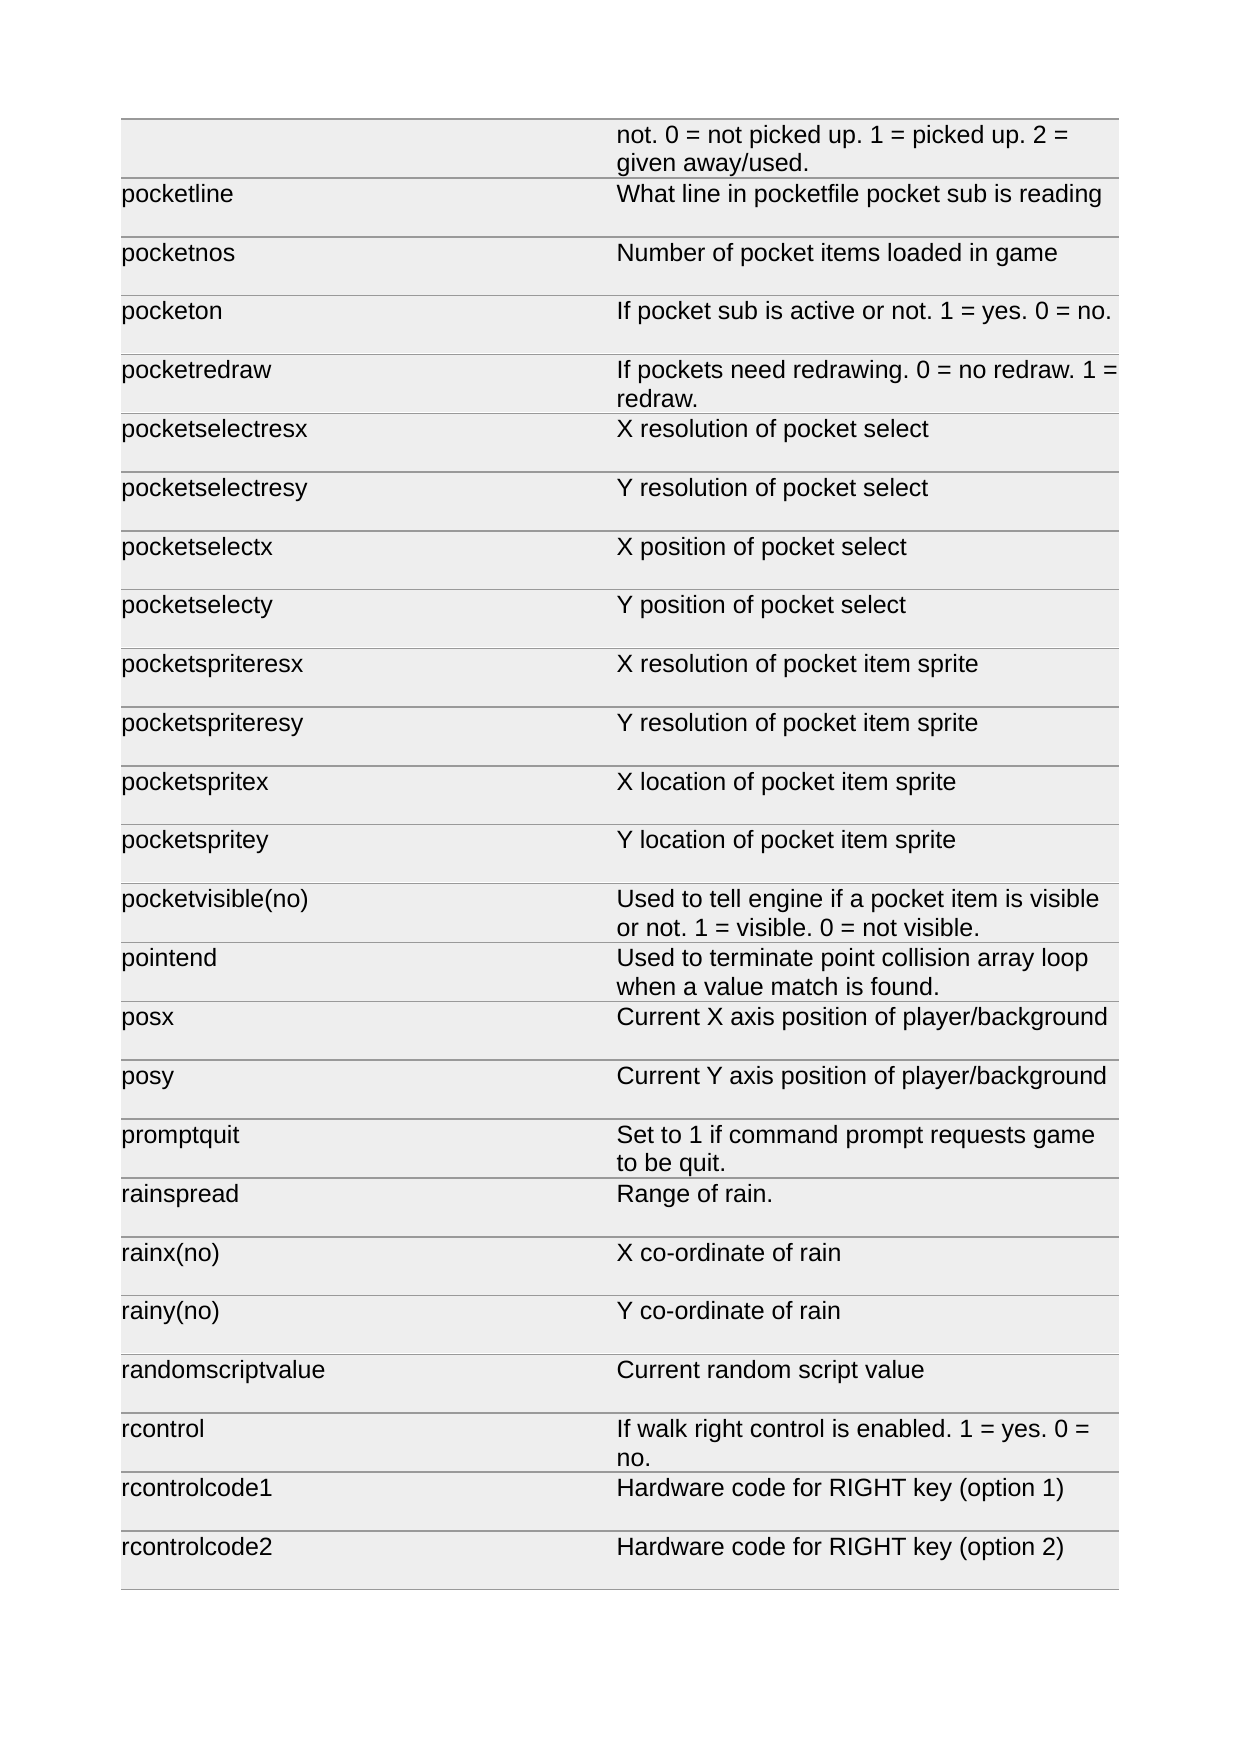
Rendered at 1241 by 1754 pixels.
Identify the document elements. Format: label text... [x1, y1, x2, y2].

table_cell posy [121, 1061, 616, 1118]
table_cell rcontrolcode2 [121, 1532, 616, 1589]
table_cell promptquit [121, 1120, 616, 1177]
table_cell Used to tell engine if a pocket item is visible or not. 1 = visible. 0 = not visible. [616, 884, 1119, 942]
table_cell pocketline [121, 179, 616, 236]
table_cell pocketnos [121, 238, 616, 295]
table_cell Set to 1 if command prompt requests game to be quit. [616, 1120, 1119, 1177]
table_cell Y resolution of pocket select [616, 473, 1119, 530]
table_cell X resolution of pocket item sprite [616, 649, 1119, 706]
table_cell X position of pocket select [616, 532, 1119, 589]
table_cell Y position of pocket select [616, 590, 1119, 647]
table_cell pocketredraw [121, 355, 616, 412]
table_cell X resolution of pocket select [616, 414, 1119, 471]
table_cell rainspread [121, 1179, 616, 1236]
table_cell Y co-ordinate of rain [616, 1296, 1119, 1353]
table_cell pocketselectx [121, 532, 616, 589]
table_cell pocketspritey [121, 825, 616, 882]
table_cell rainx(no) [121, 1238, 616, 1295]
table_cell Current X axis position of player/background [616, 1002, 1119, 1059]
table_cell Hardware code for RIGHT key (option 2) [616, 1532, 1119, 1589]
table_cell randomscriptvalue [121, 1355, 616, 1412]
table_cell Current random script value [616, 1355, 1119, 1412]
table_cell pocketselectresx [121, 414, 616, 471]
table_cell pointend [121, 943, 616, 1001]
table_cell pocketvisible(no) [121, 884, 616, 942]
table_cell not. 0 = not picked up. 1 = picked up. 2 = given away/used. [616, 120, 1119, 177]
table_cell pocketspriteresx [121, 649, 616, 706]
table_cell pocketspritex [121, 767, 616, 824]
table_cell Range of rain. [616, 1179, 1119, 1236]
table_cell pocketselectresy [121, 473, 616, 530]
table_cell What line in pocketfile pocket sub is reading [616, 179, 1119, 236]
table_cell X co-ordinate of rain [616, 1238, 1119, 1295]
table_cell rainy(no) [121, 1296, 616, 1353]
table_cell Used to terminate point collision array loop when a value match is found. [616, 943, 1119, 1001]
table_cell If pockets need redrawing. 0 = no redraw. 1 = redraw. [616, 355, 1119, 412]
table_cell rcontrol [121, 1414, 616, 1471]
table_cell Y location of pocket item sprite [616, 825, 1119, 882]
table_cell If walk right control is enabled. 1 = yes. 0 = no. [616, 1414, 1119, 1471]
table_cell pocketspriteresy [121, 708, 616, 765]
table_cell posx [121, 1002, 616, 1059]
table_cell rcontrolcode1 [121, 1473, 616, 1530]
table_cell Current Y axis position of player/background [616, 1061, 1119, 1118]
table_cell pocketselecty [121, 590, 616, 647]
table_cell Hardware code for RIGHT key (option 1) [616, 1473, 1119, 1530]
table_cell [121, 120, 616, 177]
table_cell Number of pocket items loaded in game [616, 238, 1119, 295]
table_cell pocketon [121, 296, 616, 353]
table_cell Y resolution of pocket item sprite [616, 708, 1119, 765]
table_cell If pocket sub is active or not. 1 = yes. 0 = no. [616, 296, 1119, 353]
table_cell X location of pocket item sprite [616, 767, 1119, 824]
